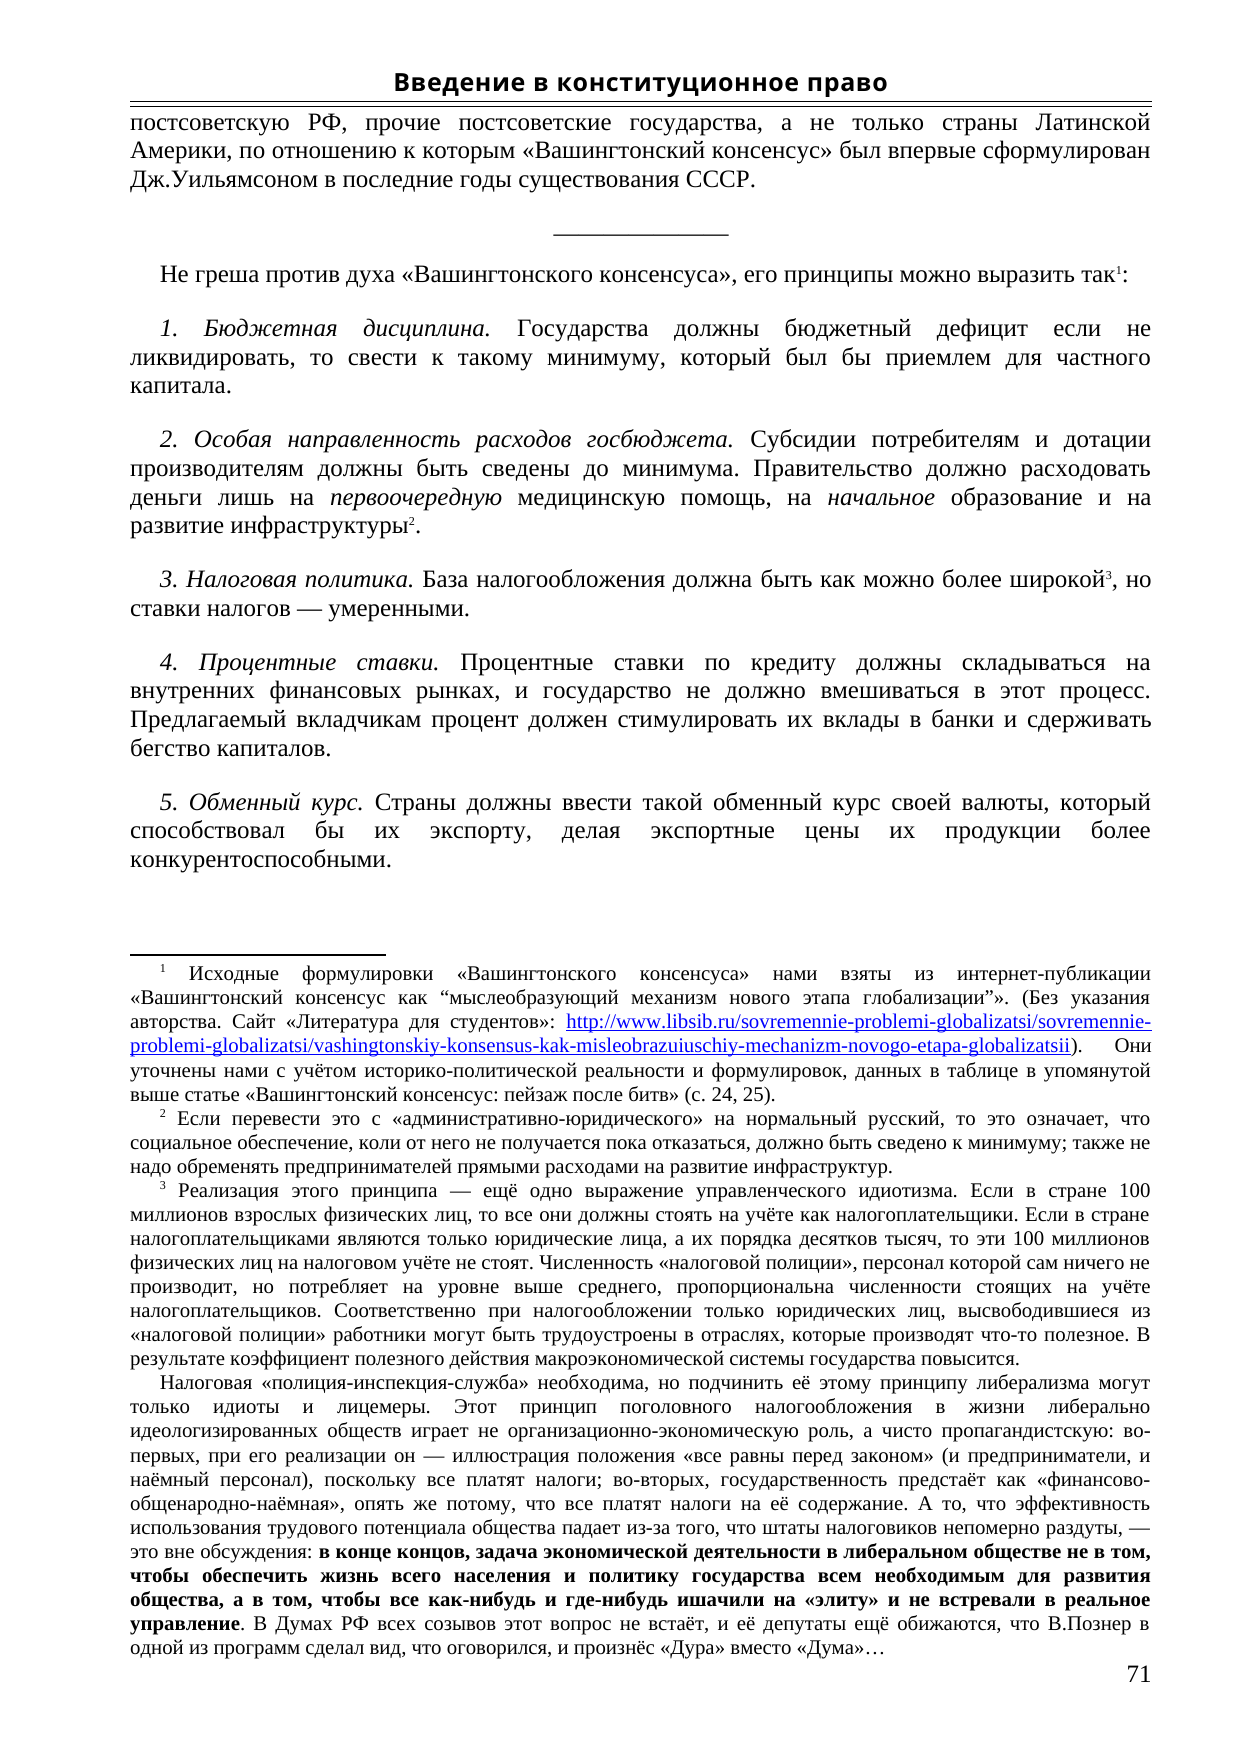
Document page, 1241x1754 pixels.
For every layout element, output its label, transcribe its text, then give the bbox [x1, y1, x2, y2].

text 5. Обменный курс. Страны должны ввести такой обменный курс своей валюты, который способствовал бы их экспорту, делая экспортные цены их продукции более конкурентоспособными. [130, 787, 1152, 873]
text 2. Особая направленность расходов госбюджета. Субсидии потребителям и дотации производителям должны быть сведены до минимума. Правительство должно расходовать деньги лишь на первоочередную медицинскую помощь, на начальное образование и на развитие инфраструктуры. [130, 424, 1152, 539]
text Не греша против духа «Вашингтонского консенсуса», его принципы можно выразить так: [130, 259, 1152, 288]
text 3. Налоговая политика. База налогообложения должна быть как можно более широкой, но ставки налогов — умеренными. [130, 564, 1152, 622]
text постсоветскую РФ, прочие постсоветские государства, а не только страны Латинской Америки, по отношению к которым «Вашингтонский консенсус» был впервые сформулирован Дж.Уильямсоном в последние годы существования СССР. [130, 107, 1152, 193]
text Если перевести это с «административно-юридического» на нормальный русский, то это означает, что социальное обеспечение, коли от него не получается пока отказаться, должно быть сведено к минимуму; также не надо обременять предпринимателей прямыми расходами на развитие инфраструктур. [130, 1106, 1152, 1178]
text Налоговая «полиция-инспекция-служба» необходима, но подчинить её этому принципу либерализма могут только идиоты и лицемеры. Этот принцип поголовного налогообложения в жизни либерально идеологизированных обществ играет не организационно-экономическую роль, а чисто пропагандистскую: во-первых, при его реализации он — иллюстрация положения «все равны перед законом» (и предприниматели, и наёмный персонал), поскольку все платят налоги; во-вторых, государственность предстаёт как «финансово-общенародно-наёмная», опять же потому, что все платят налоги на её содержание. А то, что эффективность использования трудового потенциала общества падает из-за того, что штаты налоговиков непомерно раздуты, — это вне обсуждения: в конце концов, задача экономической деятельности в либеральном обществе не в том, чтобы обеспечить жизнь всего населения и политику государства всем необходимым для развития общества, а в том, чтобы все как-нибудь и где-нибудь ишачили на «элиту» и не встревали в реальное управление. В Думах РФ всех созывов этот вопрос не встаёт, и её депутаты ещё обижаются, что В.Познер в одной из программ сделал вид, что оговорился, и произнёс «Дура» вместо «Дума»… [130, 1370, 1152, 1659]
text 4. Процентные ставки. Процентные ставки по кредиту должны складываться на внутренних финансовых рынках, и государство не должно вмешиваться в этот процесс. Предлагаемый вкладчикам процент должен стимулировать их вклады в банки и сдержи­вать бегство капиталов. [130, 647, 1152, 762]
text Исходные формулировки «Вашингтонского консенсуса» нами взяты из интернет-публикации «Вашингтонский консенсус как “мыслеобразующий механизм нового этапа глобализации”». (Без указания авторства. Сайт «Литература для студентов»: http://www.libsib.ru/sovremennie-problemi-globalizatsi/sovremennie-problemi-globalizatsi/vashingtonskiy-konsensus-kak-misleobrazuiuschiy-mechanizm-novogo-etapa-globalizatsii). Они уточнены нами с учётом историко-политической реальности и формулировок, данных в таблице в упомянутой выше статье «Вашингтонский консенсус: пейзаж после битв» (с. 24, 25). [130, 961, 1152, 1106]
text 1. Бюджетная дисциплина. Государства должны бюджетный дефицит если не ликвидировать, то свести к такому минимуму, который был бы приемлем для частного капитала. [130, 313, 1152, 399]
text ——————— [130, 218, 1152, 247]
text Реализация этого принципа — ещё одно выражение управленческого идиотизма. Если в стране 100 миллионов взрослых физических лиц, то все они должны стоять на учёте как налогоплательщики. Если в стране налогоплательщиками являются только юридические лица, а их порядка десятков тысяч, то эти 100 миллионов физических лиц на налоговом учёте не стоят. Численность «налоговой полиции», персонал которой сам ничего не производит, но потребляет на уровне выше среднего, пропорциональна численности стоящих на учёте налогоплательщиков. Соответственно при налогообложении только юридических лиц, высвободившиеся из «налоговой полиции» работники могут быть трудоустроены в отраслях, которые производят что-то полезное. В результате коэффициент полезного действия макроэкономической системы государства повысится. [130, 1178, 1152, 1370]
